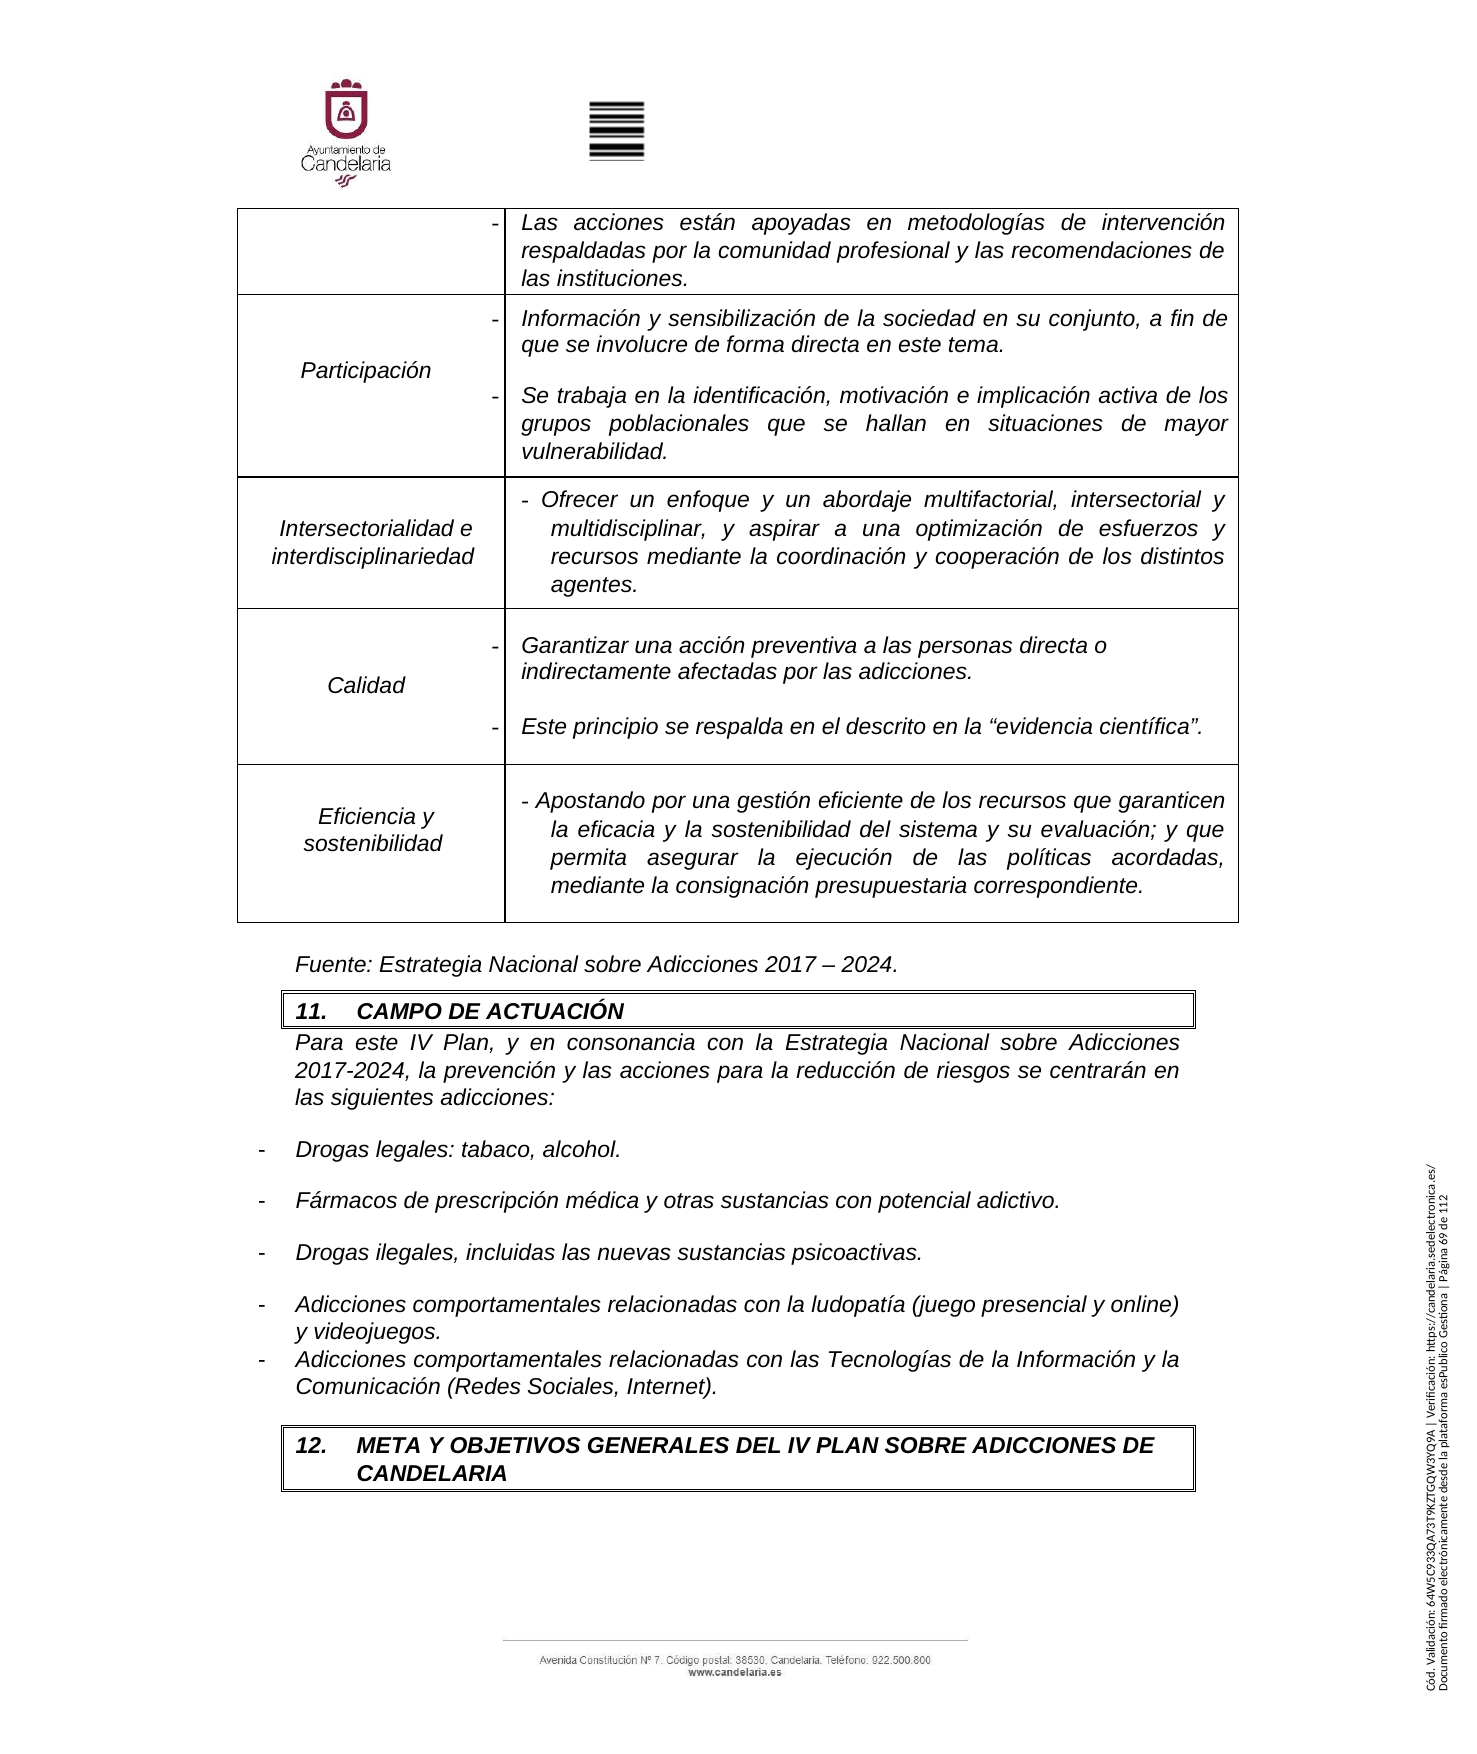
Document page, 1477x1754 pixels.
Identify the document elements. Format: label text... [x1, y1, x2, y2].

table_header CAMPO DE ACTUACIÓN [356, 994, 1193, 1026]
text Para este IV Plan, y en consonancia con la Estrategia Nacional sobre Adicciones 2017-2024, la prevención y las acciones para la reducción de riesgos se centrarán en las siguientes adicciones: [295, 1029, 1182, 1110]
list Drogas legales: tabaco, alcohol. [258, 1136, 1182, 1162]
table_cell - Apostando por una gestión eficiente de los recursos que garanticen la eficacia y la sostenibilidad del sistema y su evaluación; y que permita asegurar la ejecución de las políticas acordadas, mediante la consignación presupuestaria correspondiente. [506, 765, 1238, 922]
table_cell Información y sensibilización de la sociedad en su conjunto, a fin de que se involucre de forma directa en este tema. Se trabaja en la identificación, motivación e implicación activa de los grupos poblacionales que se hallan en situaciones de mayor vulnerabilidad. [506, 295, 1238, 476]
text Fuente: Estrategia Nacional sobre Adicciones 2017 – 2024. [295, 951, 1182, 978]
table_cell Intersectorialidad e interdisciplinariedad [238, 478, 504, 608]
table_cell - Ofrecer un enfoque y un abordaje multifactorial, intersectorial y multidisciplinar, y aspirar a una optimización de esfuerzos y recursos mediante la coordinación y cooperación de los distintos agentes. [506, 478, 1238, 608]
table_header 11. [284, 994, 356, 1026]
list Drogas ilegales, incluidas las nuevas sustancias psicoactivas. [258, 1238, 1182, 1265]
table_header META Y OBJETIVOS GENERALES DEL IV PLAN SOBRE ADICCIONES DE CANDELARIA [356, 1428, 1193, 1489]
table_cell [238, 209, 504, 293]
list Adicciones comportamentales relacionadas con las Tecnologías de la Información y la Comunicación (Redes Sociales, Internet). [258, 1346, 1182, 1400]
table_cell Participación [238, 295, 504, 476]
table_cell Calidad [238, 609, 504, 764]
list Adicciones comportamentales relacionadas con la ludopatía (juego presencial y online) y videojuegos. [258, 1291, 1182, 1344]
table_header 12. [284, 1428, 356, 1489]
table_cell Eficiencia y sostenibilidad [238, 765, 504, 922]
table_cell Las acciones están apoyadas en metodologías de intervención respaldadas por la comunidad profesional y las recomendaciones de las instituciones. [506, 209, 1238, 293]
list Fármacos de prescripción médica y otras sustancias con potencial adictivo. [258, 1187, 1182, 1214]
table_cell Garantizar una acción preventiva a las personas directa o indirectamente afectadas por las adicciones. Este principio se respalda en el descrito en la “evidencia científica”. [506, 609, 1238, 764]
